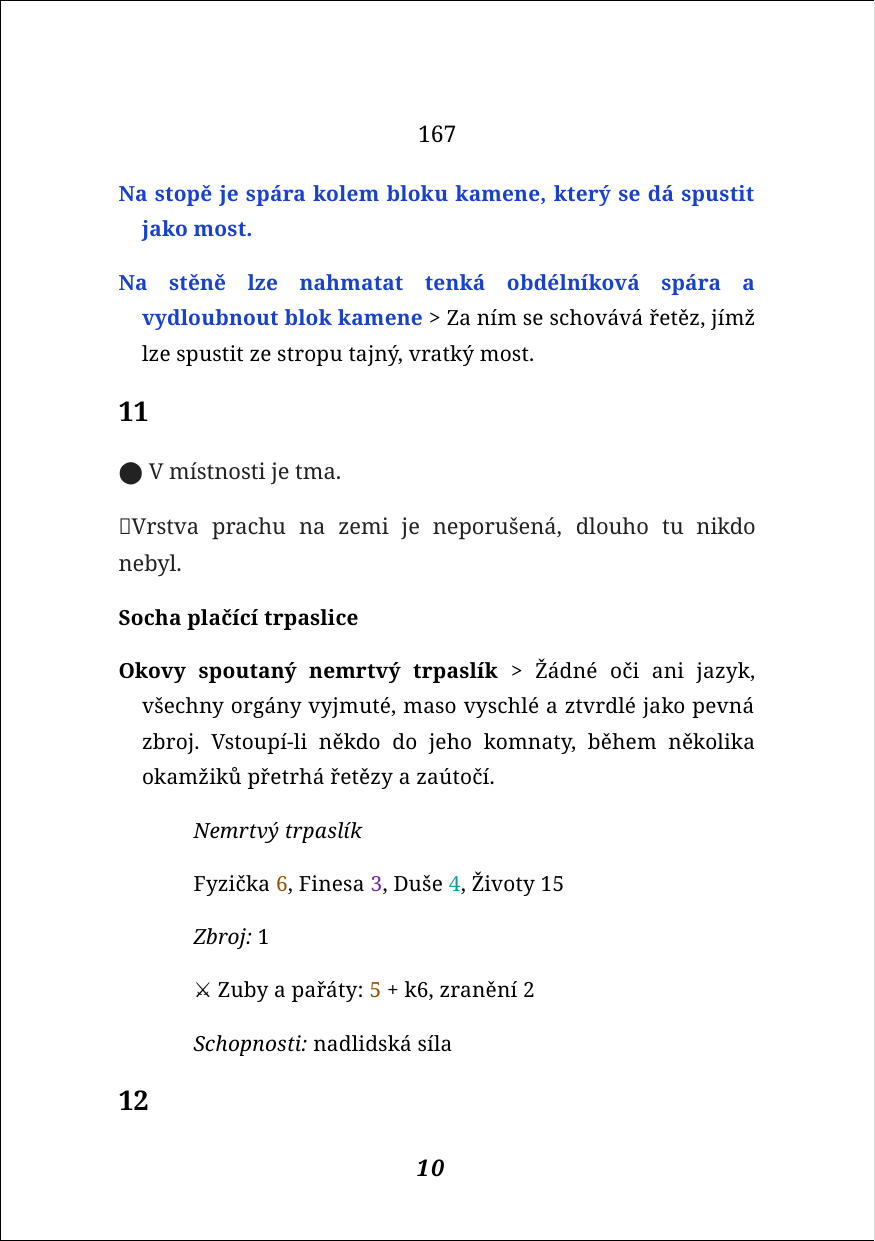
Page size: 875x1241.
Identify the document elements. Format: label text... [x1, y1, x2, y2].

list Zbroj: 1 [156, 922, 756, 951]
text Na stopě je spára kolem bloku kamene, který se dá spustit jako most. [118, 179, 756, 243]
list Nemrtvý trpaslík [156, 816, 756, 844]
list ⚔ Zuby a pařáty: 5 + k6, zranění 2 [156, 975, 756, 1004]
list Fyzička 6, Finesa 3, Duše 4, Životy 15 [156, 869, 756, 897]
text 12 [118, 1082, 756, 1119]
text Socha plačící trpaslice [118, 603, 756, 631]
text Na stěně lze nahmatat tenká obdélníková spára a vydloubnout blok kamene > Za ním se schovává řetěz, jímž lze spustit ze stropu tajný, vratký most. [118, 268, 756, 367]
list Schopnosti: nadlidská síla [156, 1029, 756, 1057]
text ⬤ V místnosti je tma. [118, 456, 756, 486]
text Okovy spoutaný nemrtvý trpaslík > Žádné oči ani jazyk, všechny orgány vyjmuté, maso vyschlé a ztvrdlé jako pevná zbroj. Vstoupí-li někdo do jeho komnaty, během několika okamžiků přetrhá řetězy a zaútočí. [118, 656, 756, 791]
text 11 [118, 392, 756, 429]
text 👣Vrstva prachu na zemi je neporušená, dlouho tu nikdo nebyl. [118, 511, 756, 578]
